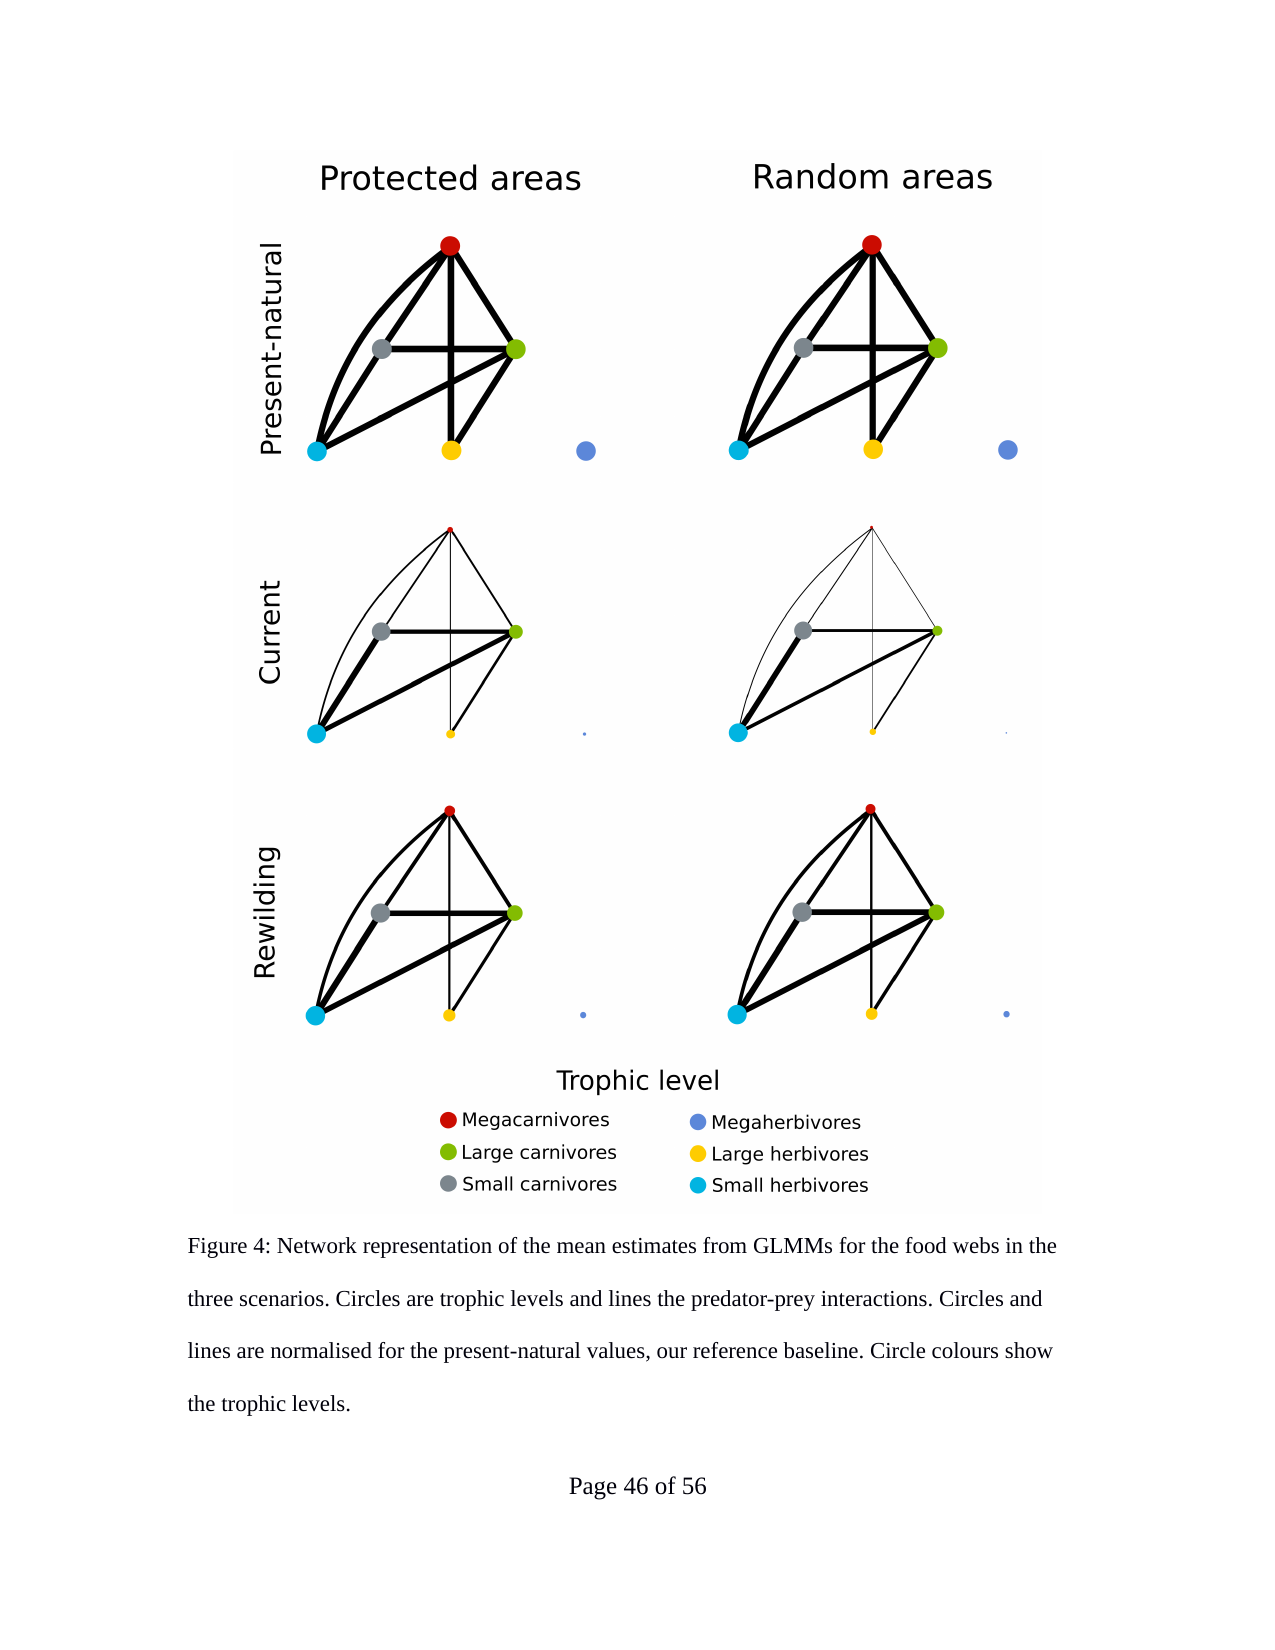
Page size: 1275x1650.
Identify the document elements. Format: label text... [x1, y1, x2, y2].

text Figure 4: Network representation of the mean estimates from GLMMs for the food webs in the three scenarios. Circles are trophic levels and lines the predator-prey interactions. Circles and lines are normalised for the present-natural values, our reference baseline. Circle colours show the trophic levels. [187, 1214, 1087, 1417]
picture [233, 150, 1042, 1214]
